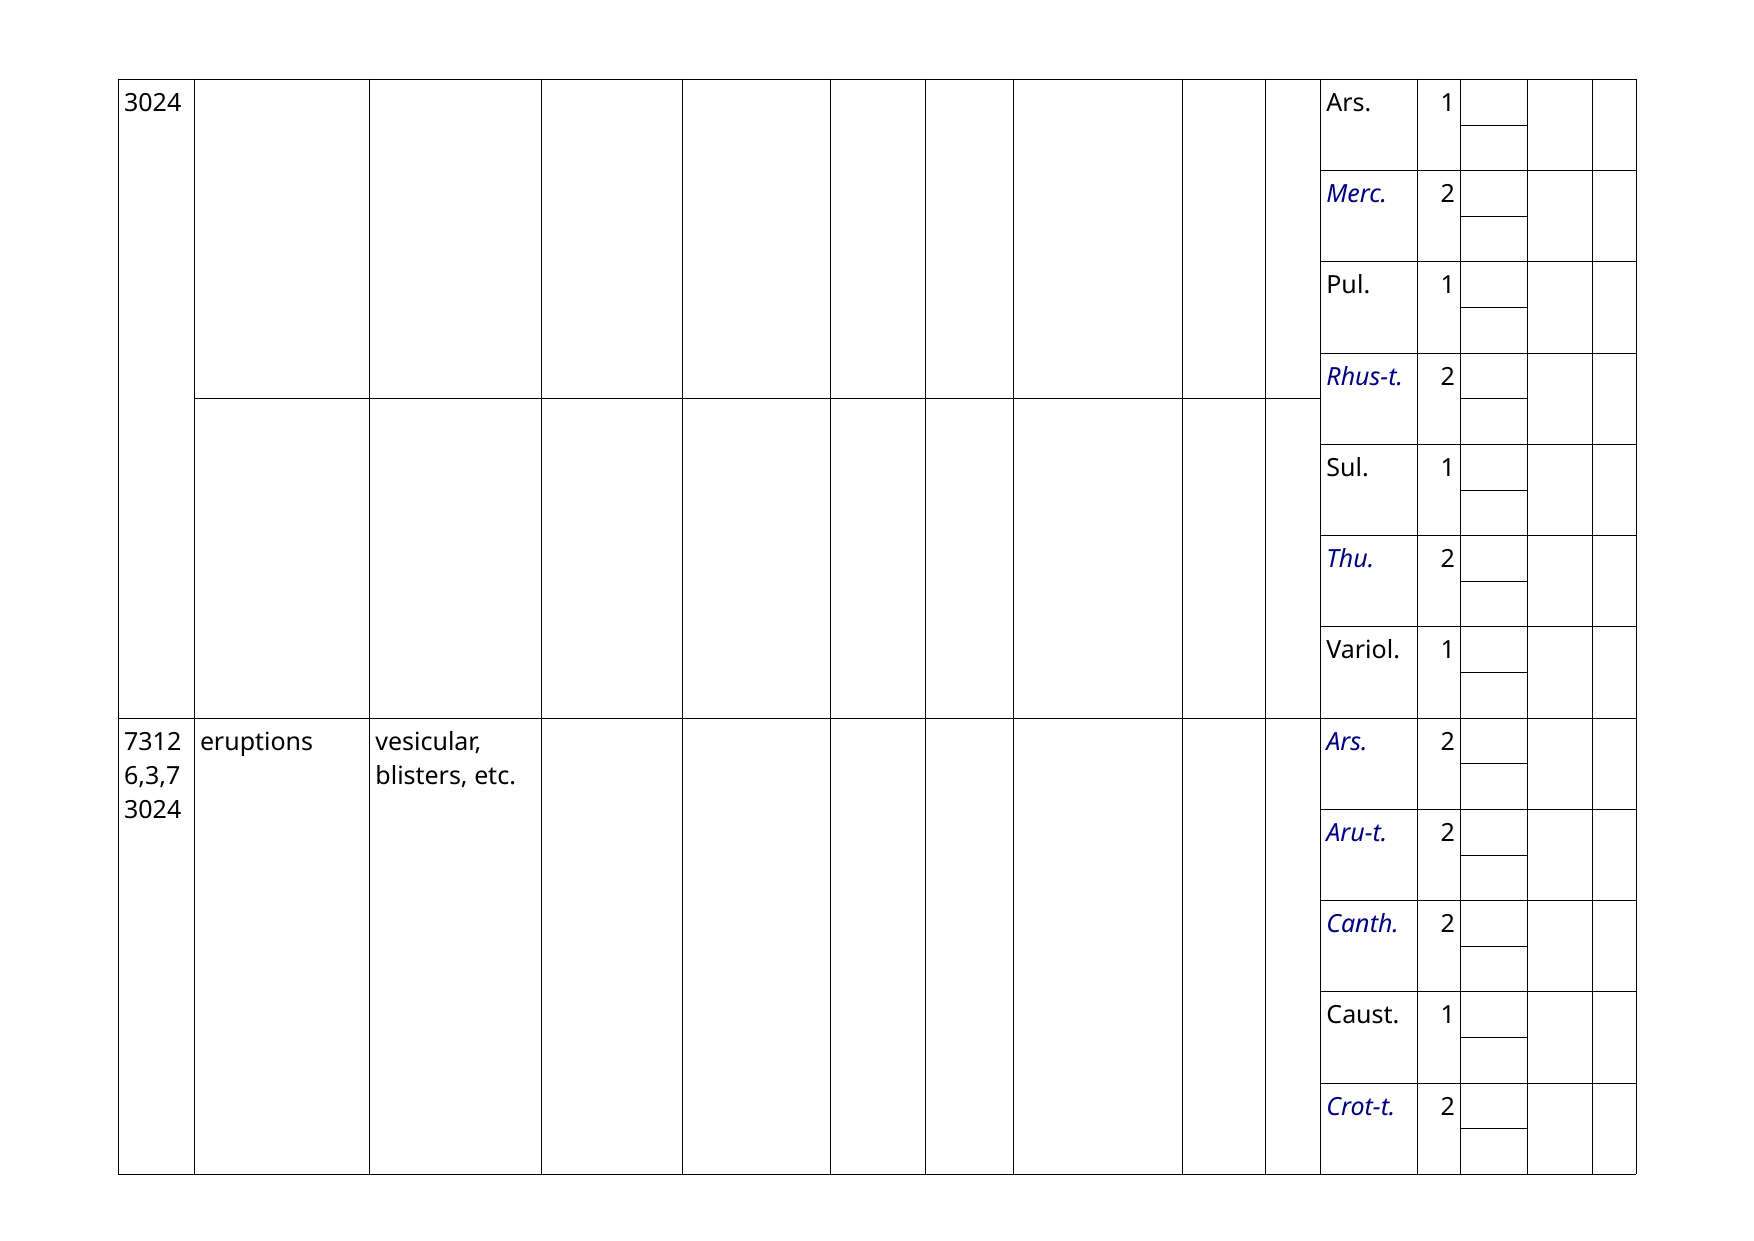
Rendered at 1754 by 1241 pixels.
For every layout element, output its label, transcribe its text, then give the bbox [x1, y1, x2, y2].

table_cell [831, 399, 925, 718]
table_cell [1461, 719, 1527, 763]
table_cell Rhus-t. [1321, 354, 1417, 444]
table_cell Aru-t. [1321, 810, 1417, 900]
table_cell [1593, 262, 1636, 353]
table_cell vesicular, blisters, etc. [370, 719, 541, 1174]
table_cell [1593, 536, 1636, 626]
table_cell [1528, 901, 1592, 991]
table_cell [542, 719, 682, 1174]
table_cell [1461, 80, 1527, 124]
table_cell [683, 80, 830, 398]
table_cell [1461, 947, 1527, 991]
table_cell [683, 719, 830, 1174]
table_cell 1 [1418, 80, 1460, 170]
table_cell [1461, 582, 1527, 626]
table_cell 73126,3,73024 [119, 719, 194, 1174]
table_cell 1 [1418, 445, 1460, 535]
table_cell 2 [1418, 901, 1460, 991]
table_cell Variol. [1321, 627, 1417, 718]
table_cell Thu. [1321, 536, 1417, 626]
table_cell [1461, 262, 1527, 307]
table_cell [542, 399, 682, 718]
table_cell [1014, 80, 1182, 398]
table_cell [1593, 171, 1636, 261]
table_cell 3024 [119, 80, 194, 718]
table_cell [1461, 1038, 1527, 1083]
table_cell 2 [1418, 1084, 1460, 1174]
table_cell [1593, 901, 1636, 991]
table_cell [1528, 1084, 1592, 1174]
table_cell [1183, 80, 1265, 398]
table_cell [1461, 1084, 1527, 1128]
table_cell [1461, 536, 1527, 581]
table_cell [1593, 992, 1636, 1083]
table_cell [1528, 445, 1592, 535]
table_cell [542, 80, 682, 398]
table_cell Pul. [1321, 262, 1417, 353]
table_cell [831, 80, 925, 398]
table_cell [1461, 764, 1527, 809]
table_cell 2 [1418, 354, 1460, 444]
table_cell [1461, 901, 1527, 946]
table_cell [1528, 719, 1592, 809]
table_cell [1593, 80, 1636, 170]
table_cell [1593, 445, 1636, 535]
table_cell [1528, 536, 1592, 626]
table_cell 1 [1418, 262, 1460, 353]
table_cell [1528, 171, 1592, 261]
table_cell eruptions [195, 719, 369, 1174]
table_cell [1461, 992, 1527, 1037]
table_cell 2 [1418, 171, 1460, 261]
table_cell [1266, 399, 1320, 718]
table_cell Caust. [1321, 992, 1417, 1083]
table_cell 2 [1418, 536, 1460, 626]
table_cell [1528, 992, 1592, 1083]
table_cell Ars. [1321, 80, 1417, 170]
table_cell [1528, 354, 1592, 444]
table_cell [1183, 399, 1265, 718]
table_cell [1461, 1129, 1527, 1174]
table_cell [1528, 262, 1592, 353]
table_cell [1014, 719, 1182, 1174]
table_cell [1593, 719, 1636, 809]
table_cell [1461, 673, 1527, 718]
table_cell [370, 399, 541, 718]
table_cell [1014, 399, 1182, 718]
table_cell Ars. [1321, 719, 1417, 809]
table_cell [1266, 80, 1320, 398]
table_cell [1461, 856, 1527, 900]
table_cell [1266, 719, 1320, 1174]
table_cell [683, 399, 830, 718]
table_cell [1528, 80, 1592, 170]
table_cell [1461, 810, 1527, 854]
table_cell Merc. [1321, 171, 1417, 261]
table_cell [1593, 1084, 1636, 1174]
table_cell [1461, 308, 1527, 353]
table_cell [1461, 354, 1527, 398]
table_cell [926, 399, 1013, 718]
table_cell [1461, 171, 1527, 216]
table_cell [1528, 627, 1592, 718]
table_cell [1461, 399, 1527, 444]
table_cell [1461, 627, 1527, 672]
table_cell [370, 80, 541, 398]
table_cell 2 [1418, 810, 1460, 900]
table_cell [1593, 354, 1636, 444]
table_cell Crot-t. [1321, 1084, 1417, 1174]
table_cell [1461, 126, 1527, 170]
table_cell [1593, 810, 1636, 900]
table_cell 2 [1418, 719, 1460, 809]
table_cell [1183, 719, 1265, 1174]
table_cell 1 [1418, 627, 1460, 718]
table_cell [926, 719, 1013, 1174]
table_cell 1 [1418, 992, 1460, 1083]
table_cell [1593, 627, 1636, 718]
table_cell Canth. [1321, 901, 1417, 991]
table_cell [1528, 810, 1592, 900]
table_cell [1461, 217, 1527, 261]
table_cell [1461, 491, 1527, 535]
table_cell [195, 80, 369, 398]
table_cell [1461, 445, 1527, 489]
table_cell Sul. [1321, 445, 1417, 535]
table_cell [831, 719, 925, 1174]
table_cell [195, 399, 369, 718]
table_cell [926, 80, 1013, 398]
